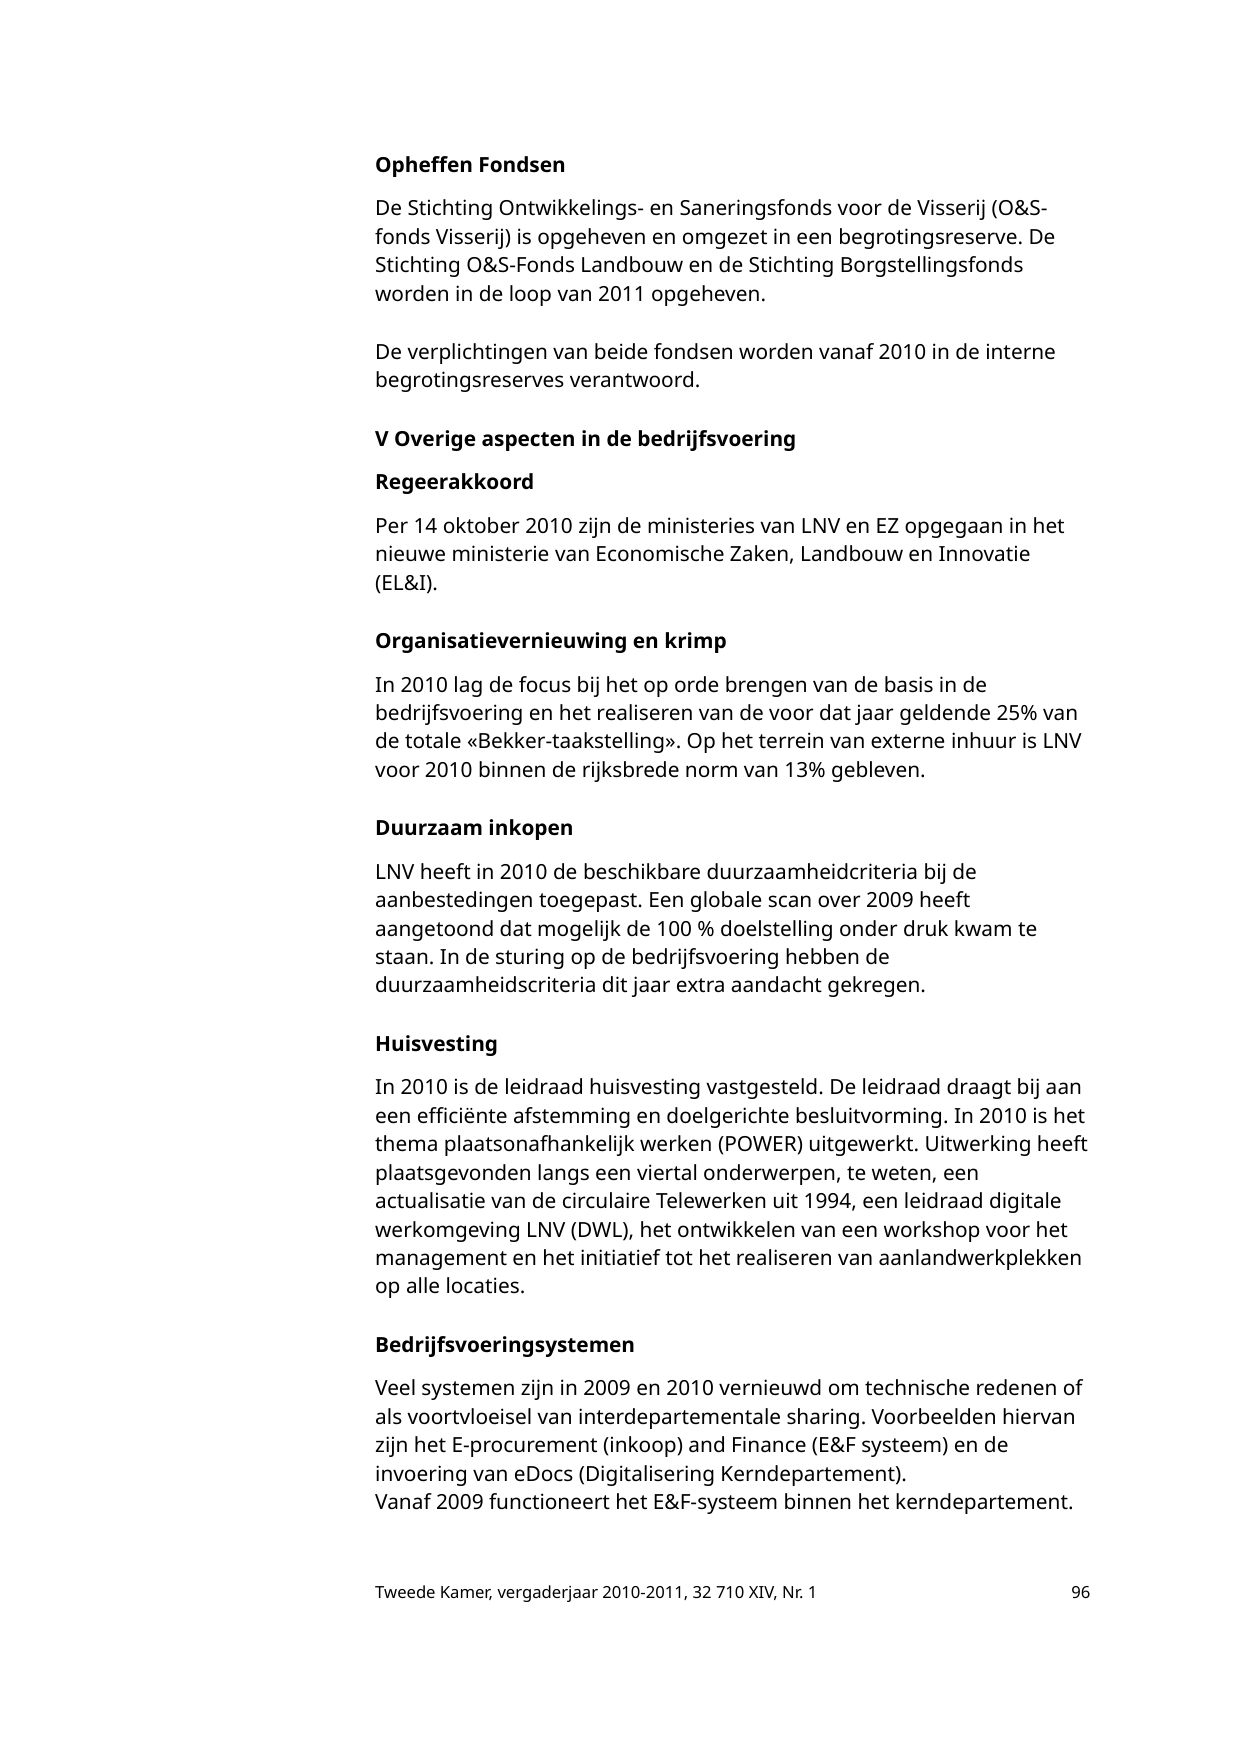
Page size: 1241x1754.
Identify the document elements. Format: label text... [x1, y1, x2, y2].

text Organisatievernieuwing en krimp [375, 626, 1090, 655]
text Huisvesting [375, 1029, 1090, 1057]
text Duurzaam inkopen [375, 813, 1090, 842]
text Bedrijfsvoeringsystemen [375, 1330, 1090, 1358]
text In 2010 is de leidraad huisvesting vastgesteld. De leidraad draagt bij aan een efficiënte afstemming en doelgerichte besluitvorming. In 2010 is het thema plaatsonafhankelijk werken (POWER) uitgewerkt. Uitwerking heeft plaatsgevonden langs een viertal onderwerpen, te weten, een actualisatie van de circulaire Telewerken uit 1994, een leidraad digitale werkomgeving LNV (DWL), het ontwikkelen van een workshop voor het management en het initiatief tot het realiseren van aanlandwerkplekken op alle locaties. [375, 1072, 1090, 1300]
text Veel systemen zijn in 2009 en 2010 vernieuwd om technische redenen of als voortvloeisel van interdepartementale sharing. Voorbeelden hiervan zijn het E-procurement (inkoop) and Finance (E&F systeem) en de invoering van eDocs (Digitalisering Kerndepartement). [375, 1373, 1090, 1487]
text De verplichtingen van beide fondsen worden vanaf 2010 in de interne begrotingsreserves verantwoord. [375, 337, 1090, 394]
text LNV heeft in 2010 de beschikbare duurzaamheidcriteria bij de aanbestedingen toegepast. Een globale scan over 2009 heeft aangetoond dat mogelijk de 100 % doelstelling onder druk kwam te staan. In de sturing op de bedrijfsvoering hebben de duurzaamheidscriteria dit jaar extra aandacht gekregen. [375, 857, 1090, 999]
text Vanaf 2009 functioneert het E&F-systeem binnen het kerndepartement. [375, 1487, 1090, 1516]
text Opheffen Fondsen [375, 150, 1090, 178]
text Regeerakkoord [375, 467, 1090, 496]
text De Stichting Ontwikkelings- en Saneringsfonds voor de Visserij (O&S-fonds Visserij) is opgeheven en omgezet in een begrotingsreserve. De Stichting O&S-Fonds Landbouw en de Stichting Borgstellingsfonds worden in de loop van 2011 opgeheven. [375, 193, 1090, 307]
text In 2010 lag de focus bij het op orde brengen van de basis in de bedrijfsvoering en het realiseren van de voor dat jaar geldende 25% van de totale «Bekker-taakstelling». Op het terrein van externe inhuur is LNV voor 2010 binnen de rijksbrede norm van 13% gebleven. [375, 670, 1090, 783]
text V Overige aspecten in de bedrijfsvoering [375, 424, 1090, 452]
text Per 14 oktober 2010 zijn de ministeries van LNV en EZ opgegaan in het nieuwe ministerie van Economische Zaken, Landbouw en Innovatie (EL&I). [375, 511, 1090, 596]
